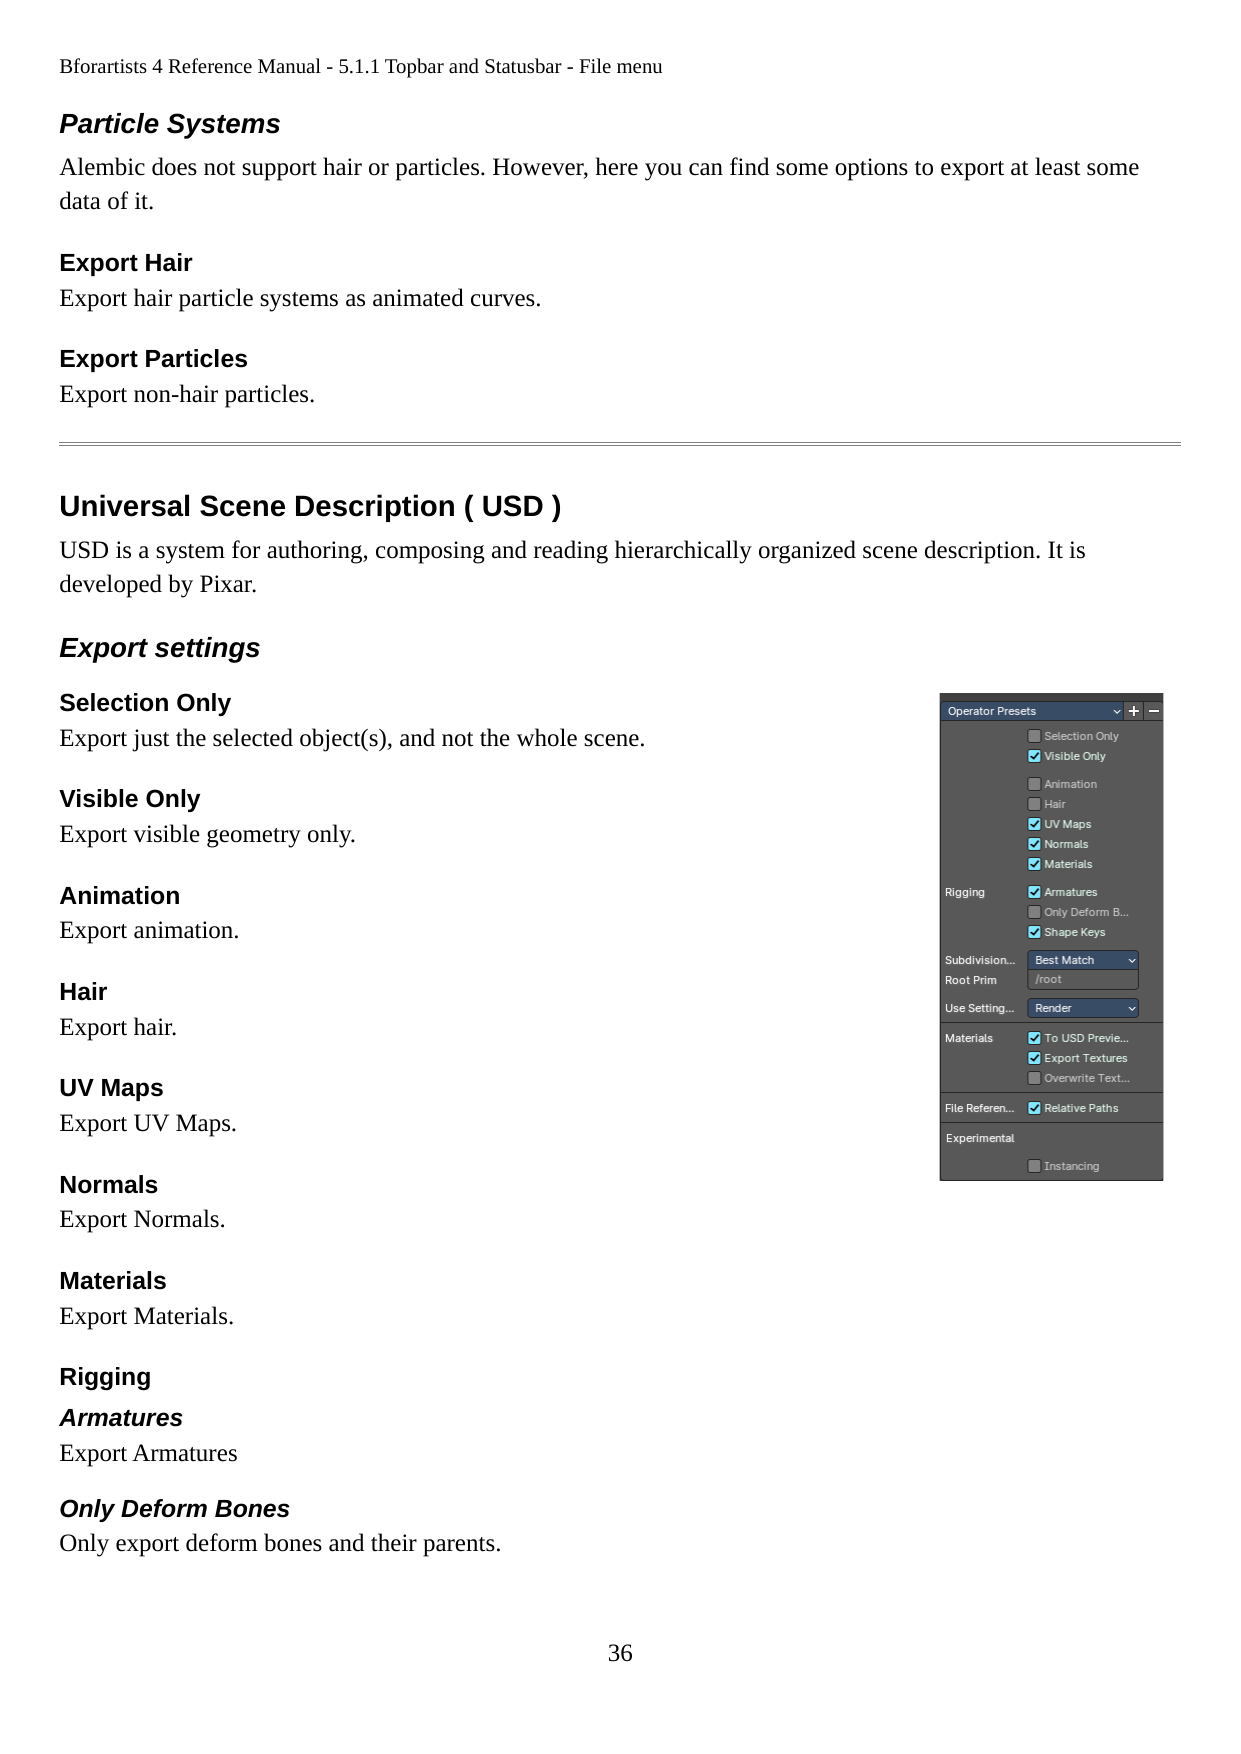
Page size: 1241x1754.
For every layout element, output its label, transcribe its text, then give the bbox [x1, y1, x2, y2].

subtitle Export Particles [59, 344, 1181, 373]
subtitle Export Hair [59, 248, 1181, 276]
text USD is a system for authoring, composing and reading hierarchically organized scene description. It is developed by Pixar. [59, 535, 1181, 598]
picture [939, 693, 1164, 1181]
text Export Armatures [59, 1438, 1181, 1467]
subtitle [1164, 881, 1181, 909]
subtitle Materials [59, 1266, 1181, 1295]
subtitle UV Maps [59, 1073, 939, 1102]
subtitle Particle Systems [59, 107, 1181, 139]
text [1164, 916, 1181, 944]
subtitle Export settings [59, 631, 1181, 663]
text Export Normals. [59, 1204, 1181, 1233]
subtitle Only Deform Bones [59, 1494, 1181, 1522]
text Only export deform bones and their parents. [59, 1528, 1181, 1557]
text Export UV Maps. [59, 1108, 939, 1137]
subtitle Rigging [59, 1362, 1181, 1391]
text Export hair. [59, 1012, 939, 1041]
subtitle Armatures [59, 1403, 1181, 1432]
text [1164, 1012, 1181, 1041]
text Export Materials. [59, 1301, 1181, 1330]
text Alembic does not support hair or particles. However, here you can find some options to export at least some data of it. [59, 152, 1181, 215]
subtitle Selection Only [59, 688, 1181, 717]
text Export hair particle systems as animated curves. [59, 283, 1181, 311]
subtitle Visible Only [59, 784, 939, 813]
text Export animation. [59, 916, 939, 944]
subtitle [1164, 1073, 1181, 1102]
text Export non-hair particles. [59, 379, 1181, 408]
subtitle Normals [59, 1170, 1181, 1198]
text Export visible geometry only. [59, 819, 939, 848]
text [1164, 1108, 1181, 1137]
subtitle Animation [59, 881, 939, 909]
subtitle Universal Scene Description ( USD ) [59, 489, 1181, 523]
subtitle [1164, 977, 1181, 1006]
text Export just the selected object(s), and not the whole scene. [59, 723, 939, 752]
subtitle [1164, 784, 1181, 813]
subtitle Hair [59, 977, 939, 1006]
